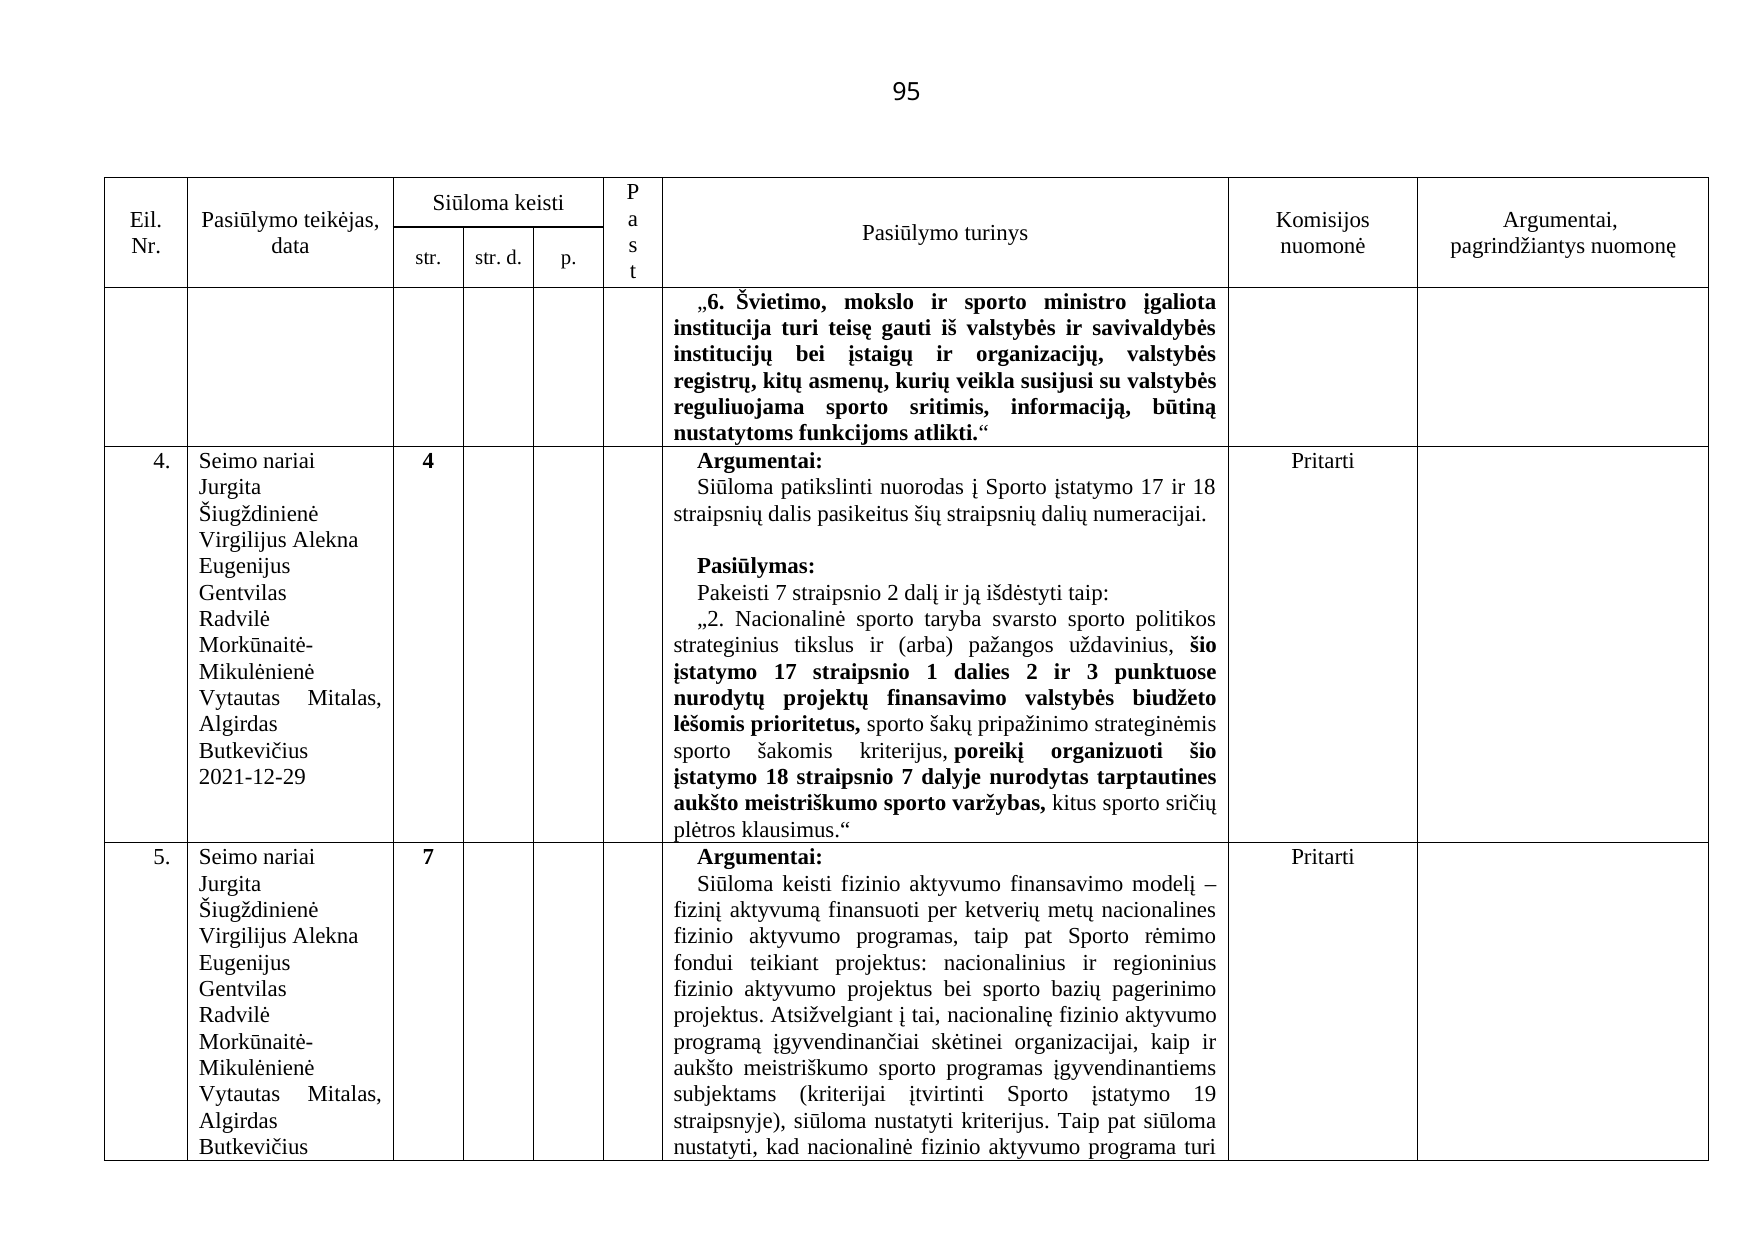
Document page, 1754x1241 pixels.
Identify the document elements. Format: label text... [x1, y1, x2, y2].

table_cell Argumentai: Siūloma patikslinti nuorodas į Sporto įstatymo 17 ir 18 straipsnių dalis pasikeitus šių straipsnių dalių numeracijai. Pasiūlymas: Pakeisti 7 straipsnio 2 dalį ir ją išdėstyti taip: „2. Nacionalinė sporto taryba svarsto sporto politikos strateginius tikslus ir (arba) pažangos uždavinius, šio įstatymo 17 straipsnio 1 dalies 2 ir 3 punktuose nurodytų projektų finansavimo valstybės biudžeto lėšomis prioritetus, sporto šakų pripažinimo strateginėmis sporto šakomis kriterijus, poreikį organizuoti šio įstatymo 18 straipsnio 7 dalyje nurodytas tarptautines aukšto meistriškumo sporto varžybas, kitus sporto sričių plėtros klausimus.“ [663, 447, 1228, 842]
table_header Eil. Nr. [105, 178, 187, 287]
table_cell [604, 447, 662, 842]
table_cell 4 [394, 447, 463, 842]
table_cell [464, 843, 533, 1159]
table_cell [604, 843, 662, 1159]
table_cell [188, 288, 393, 446]
table_cell [1229, 288, 1417, 446]
table_header Komisijos nuomonė [1229, 178, 1417, 287]
table_header Siūloma keisti [394, 178, 603, 226]
table_cell [604, 288, 662, 446]
table_cell [1418, 447, 1708, 842]
table_cell [534, 288, 603, 446]
table_cell p. [534, 228, 603, 287]
table_cell [464, 447, 533, 842]
table_cell [1418, 288, 1708, 446]
table_cell [1418, 843, 1708, 1159]
table_cell str. [394, 228, 463, 287]
table_header Pasiūlymo teikėjas, data [188, 178, 393, 287]
table_cell 7 [394, 843, 463, 1159]
table_cell [105, 843, 187, 1159]
table_cell Pritarti [1229, 843, 1417, 1159]
table_cell Seimo nariai Jurgita Šiugždinienė Virgilijus Alekna Eugenijus Gentvilas Radvilė Morkūnaitė-Mikulėnienė Vytautas Mitalas, Algirdas Butkevičius 2021-12-29 [188, 447, 393, 842]
table_cell [394, 288, 463, 446]
table_cell [105, 447, 187, 842]
table_cell [105, 288, 187, 446]
table_header Pasiūlymo turinys [663, 178, 1228, 287]
table_cell [534, 843, 603, 1159]
table_header Argumentai, pagrindžiantys nuomonę [1418, 178, 1708, 287]
table_cell Seimo nariai Jurgita Šiugždinienė Virgilijus Alekna Eugenijus Gentvilas Radvilė Morkūnaitė-Mikulėnienė Vytautas Mitalas, Algirdas Butkevičius [188, 843, 393, 1159]
table_cell [464, 288, 533, 446]
table_cell str. d. [464, 228, 533, 287]
table_cell „6. Švietimo, mokslo ir sporto ministro įgaliota institucija turi teisę gauti iš valstybės ir savivaldybės institucijų bei įstaigų ir organizacijų, valstybės registrų, kitų asmenų, kurių veikla susijusi su valstybės reguliuojama sporto sritimis, informaciją, būtiną nustatytoms funkcijoms atlikti.“ [663, 288, 1228, 446]
table_cell [534, 447, 603, 842]
table_cell Argumentai: Siūloma keisti fizinio aktyvumo finansavimo modelį – fizinį aktyvumą finansuoti per ketverių metų nacionalines fizinio aktyvumo programas, taip pat Sporto rėmimo fondui teikiant projektus: nacionalinius ir regioninius fizinio aktyvumo projektus bei sporto bazių pagerinimo projektus. Atsižvelgiant į tai, nacionalinę fizinio aktyvumo programą įgyvendinančiai skėtinei organizacijai, kaip ir aukšto meistriškumo sporto programas įgyvendinantiems subjektams (kriterijai įtvirtinti Sporto įstatymo 19 straipsnyje), siūloma nustatyti kriterijus. Taip pat siūloma nustatyti, kad nacionalinė fizinio aktyvumo programa turi [663, 843, 1228, 1159]
table_cell Pritarti [1229, 447, 1417, 842]
table_header Pastabos [604, 178, 662, 287]
